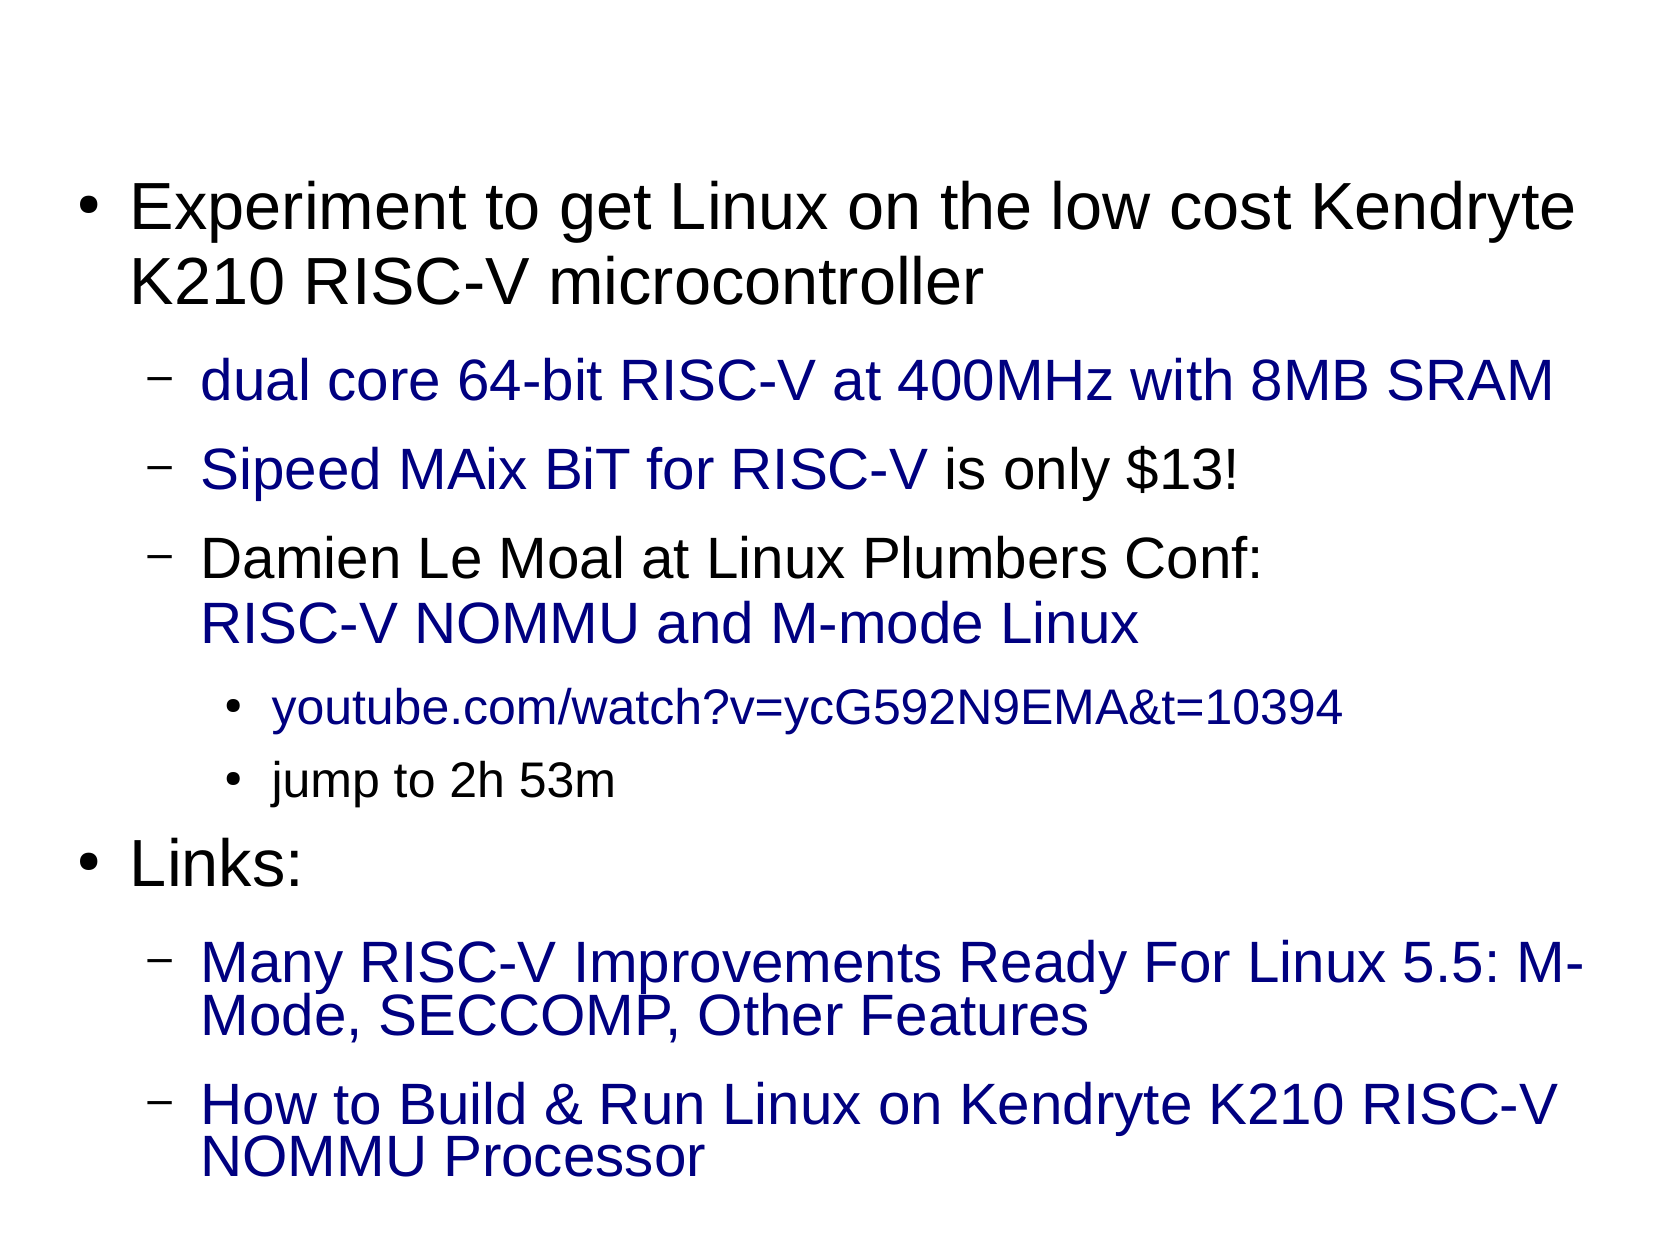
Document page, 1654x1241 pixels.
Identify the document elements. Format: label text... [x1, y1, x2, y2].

list Experiment to get Linux on the low cost Kendryte K210 RISC-V microcontroller dual core 64-bit RISC-V at 400MHz with 8MB SRAM Sipeed MAix BiT for RISC-V is only $13! Damien Le Moal at Linux Plumbers Conf: RISC-V NOMMU and M-mode Linux youtube.com/watch?v=ycG592N9EMA&t=10394 jump to 2h 53m Links: Many RISC-V Improvements Ready For Linux 5.5: M-Mode, SECCOMP, Other Features How to Build & Run Linux on Kendryte K210 RISC-V NOMMU Processor [59, 169, 1591, 1134]
